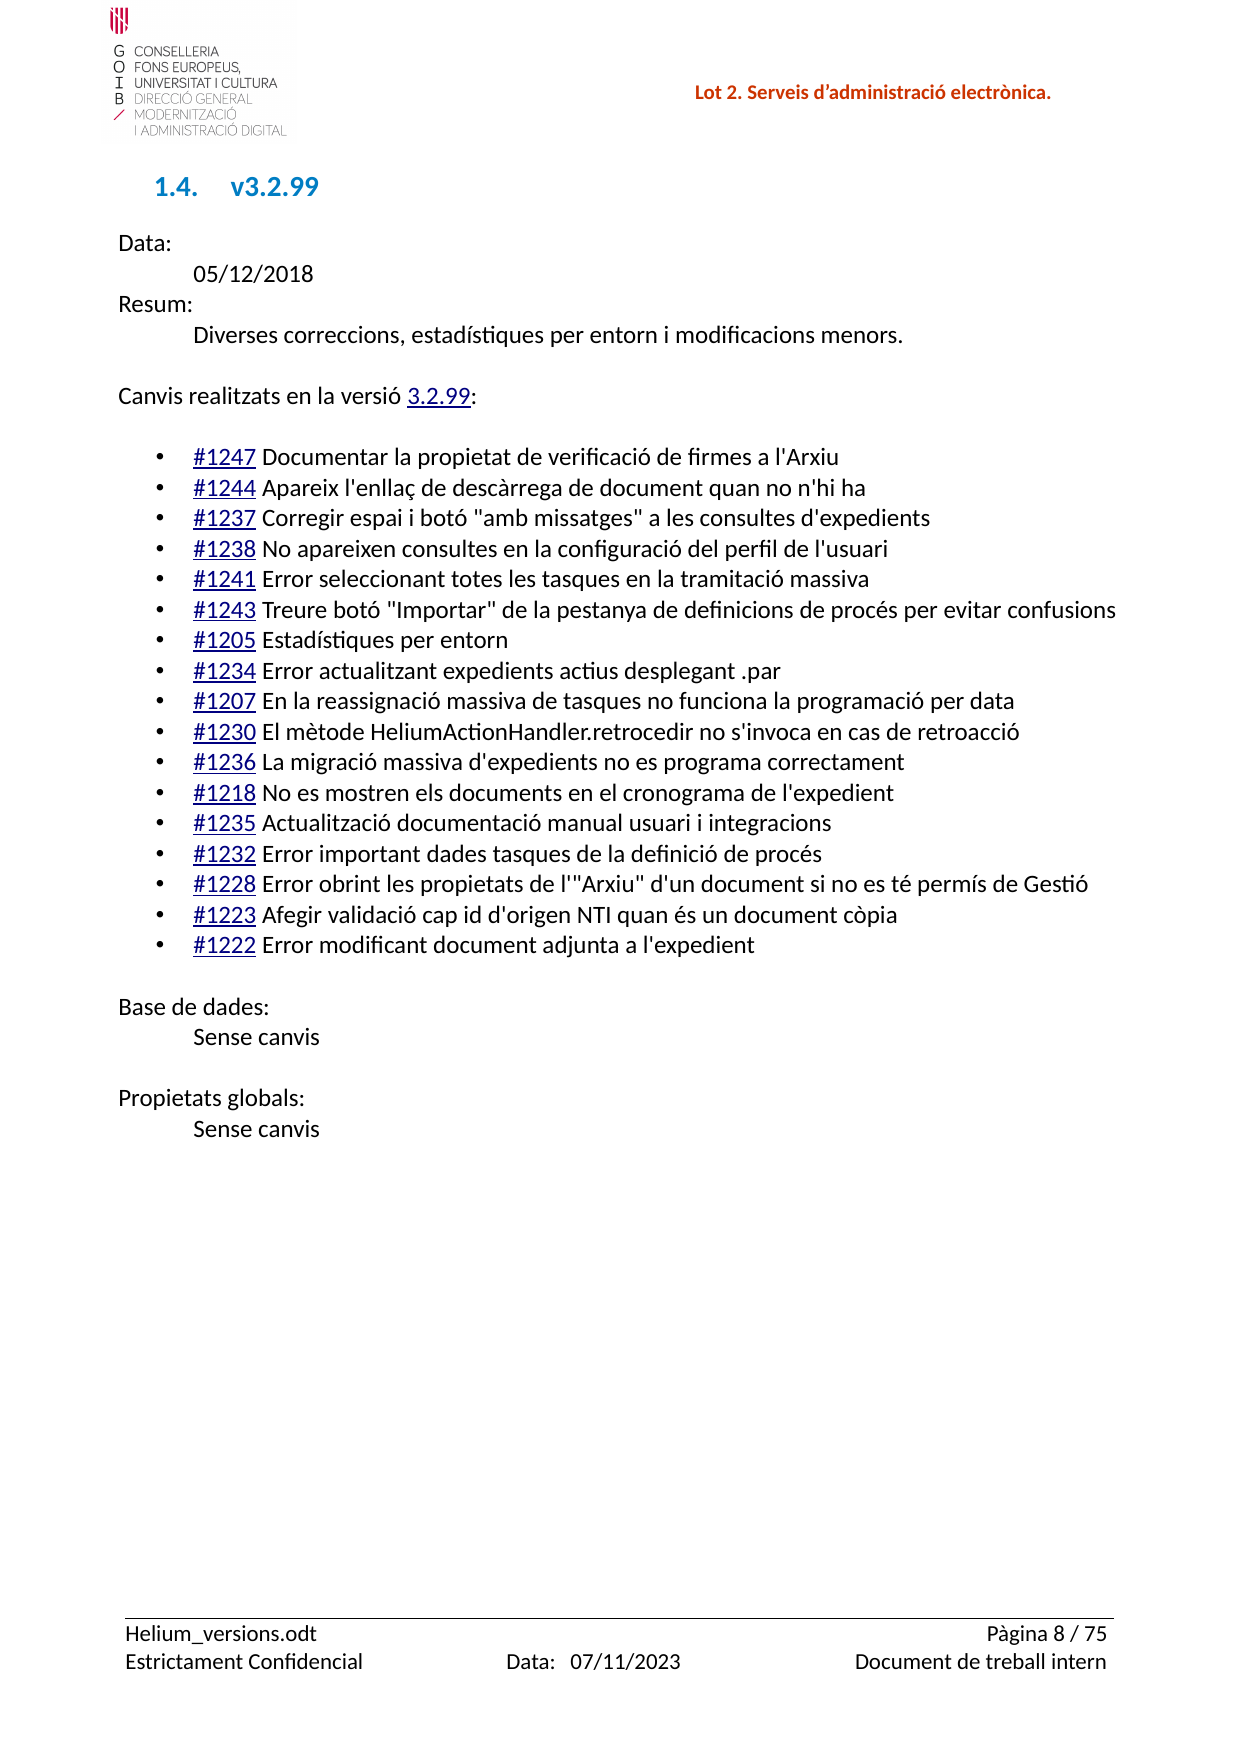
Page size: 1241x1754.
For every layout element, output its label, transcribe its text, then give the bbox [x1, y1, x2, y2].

text 05/12/2018 [118, 258, 1122, 289]
text Sense canvis [118, 1021, 1122, 1052]
list #1243 Treure botó "Importar" de la pestanya de definicions de procés per evitar confusions [156, 594, 1122, 624]
list #1235 Actualització documentació manual usuari i integracions [156, 807, 1122, 838]
list #1232 Error important dades tasques de la definició de procés [156, 838, 1122, 868]
text Sense canvis [118, 1113, 1122, 1143]
text Base de dades: [118, 991, 1122, 1021]
list #1247 Documentar la propietat de verificació de firmes a l'Arxiu [156, 441, 1122, 472]
text Diverses correccions, estadístiques per entorn i modificacions menors. [118, 319, 1122, 350]
text Data: [118, 228, 1122, 258]
list #1238 No apareixen consultes en la configuració del perfil de l'usuari [156, 533, 1122, 563]
list #1244 Apareix l'enllaç de descàrrega de document quan no n'hi ha [156, 472, 1122, 502]
list #1241 Error seleccionant totes les tasques en la tramitació massiva [156, 563, 1122, 594]
text Propietats globals: [118, 1082, 1122, 1113]
subtitle v3.2.99 [153, 168, 1122, 204]
list #1223 Afegir validació cap id d'origen NTI quan és un document còpia [156, 899, 1122, 929]
list #1207 En la reassignació massiva de tasques no funciona la programació per data [156, 685, 1122, 716]
text Resum: [118, 289, 1122, 319]
list #1222 Error modificant document adjunta a l'expedient [156, 929, 1122, 960]
list #1237 Corregir espai i botó "amb missatges" a les consultes d'expedients [156, 502, 1122, 533]
list #1234 Error actualitzant expedients actius desplegant .par [156, 655, 1122, 685]
list #1205 Estadístiques per entorn [156, 624, 1122, 655]
list #1236 La migració massiva d'expedients no es programa correctament [156, 746, 1122, 777]
text Canvis realitzats en la versió 3.2.99: [118, 380, 1122, 411]
list #1230 El mètode HeliumActionHandler.retrocedir no s'invoca en cas de retroacció [156, 716, 1122, 746]
list #1218 No es mostren els documents en el cronograma de l'expedient [156, 777, 1122, 807]
picture [100, 0, 297, 144]
list #1228 Error obrint les propietats de l'"Arxiu" d'un document si no es té permís de Gestió [156, 868, 1122, 899]
